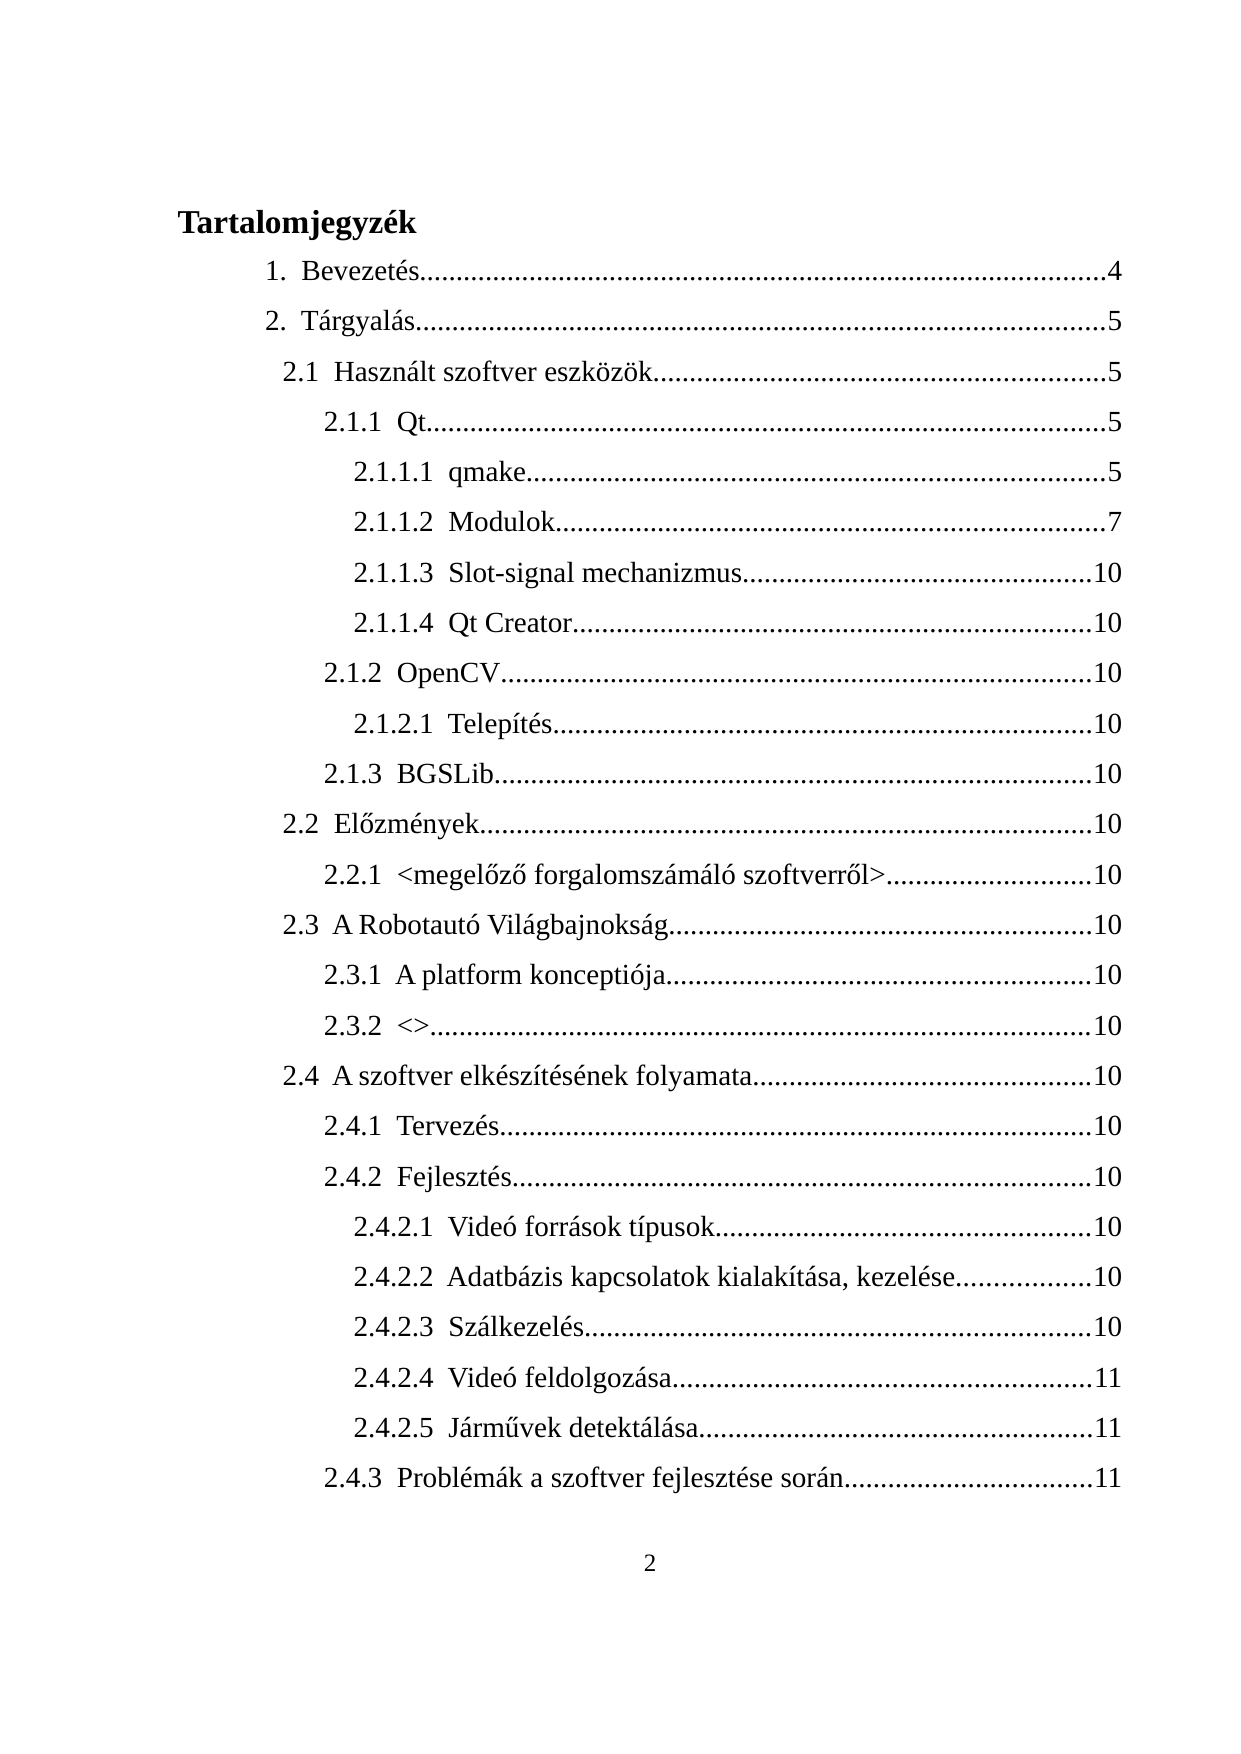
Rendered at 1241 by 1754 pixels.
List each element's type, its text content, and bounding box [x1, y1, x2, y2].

text 2.3 A Robotautó Világbajnokság 10 [195, 907, 1122, 941]
text 2.4.2.1 Videó források típusok 10 [266, 1209, 1122, 1242]
text 2.4.2 Fejlesztés 10 [236, 1159, 1122, 1192]
text 2.1.1.2 Modulok 7 [266, 504, 1122, 538]
text 2.4.2.3 Szálkezelés 10 [266, 1309, 1122, 1343]
text 2.1.1.3 Slot-signal mechanizmus 10 [266, 555, 1122, 588]
text 2.4.2.2 Adatbázis kapcsolatok kialakítása, kezelése 10 [266, 1259, 1122, 1293]
text 2.1.1.1 qmake 5 [266, 454, 1122, 488]
text 2.4.2.5 Járművek detektálása 11 [266, 1410, 1122, 1444]
text 2.1.2 OpenCV 10 [236, 656, 1122, 689]
text 2.1.3 BGSLib 10 [236, 756, 1122, 790]
subtitle Tartalomjegyzék [177, 202, 1122, 241]
text 2.1 Használt szoftver eszközök 5 [195, 354, 1122, 387]
text 2.2 Előzmények 10 [195, 806, 1122, 840]
text 2.4.3 Problémák a szoftver fejlesztése során 11 [236, 1461, 1122, 1494]
text 2.3.2 <> 10 [236, 1008, 1122, 1041]
text 2.3.1 A platform konceptiója 10 [236, 957, 1122, 991]
text 2.4.1 Tervezés 10 [236, 1108, 1122, 1142]
text 2.1.2.1 Telepítés 10 [266, 706, 1122, 739]
text 2.2.1 <megelőző forgalomszámáló szoftverről> 10 [236, 857, 1122, 890]
text 2.4.2.4 Videó feldolgozása 11 [266, 1360, 1122, 1393]
text 2. Tárgyalás 5 [177, 303, 1122, 337]
text 2.1.1 Qt 5 [236, 404, 1122, 437]
text 1. Bevezetés 4 [177, 253, 1122, 287]
text 2.1.1.4 Qt Creator 10 [266, 605, 1122, 639]
text 2.4 A szoftver elkészítésének folyamata 10 [195, 1058, 1122, 1092]
